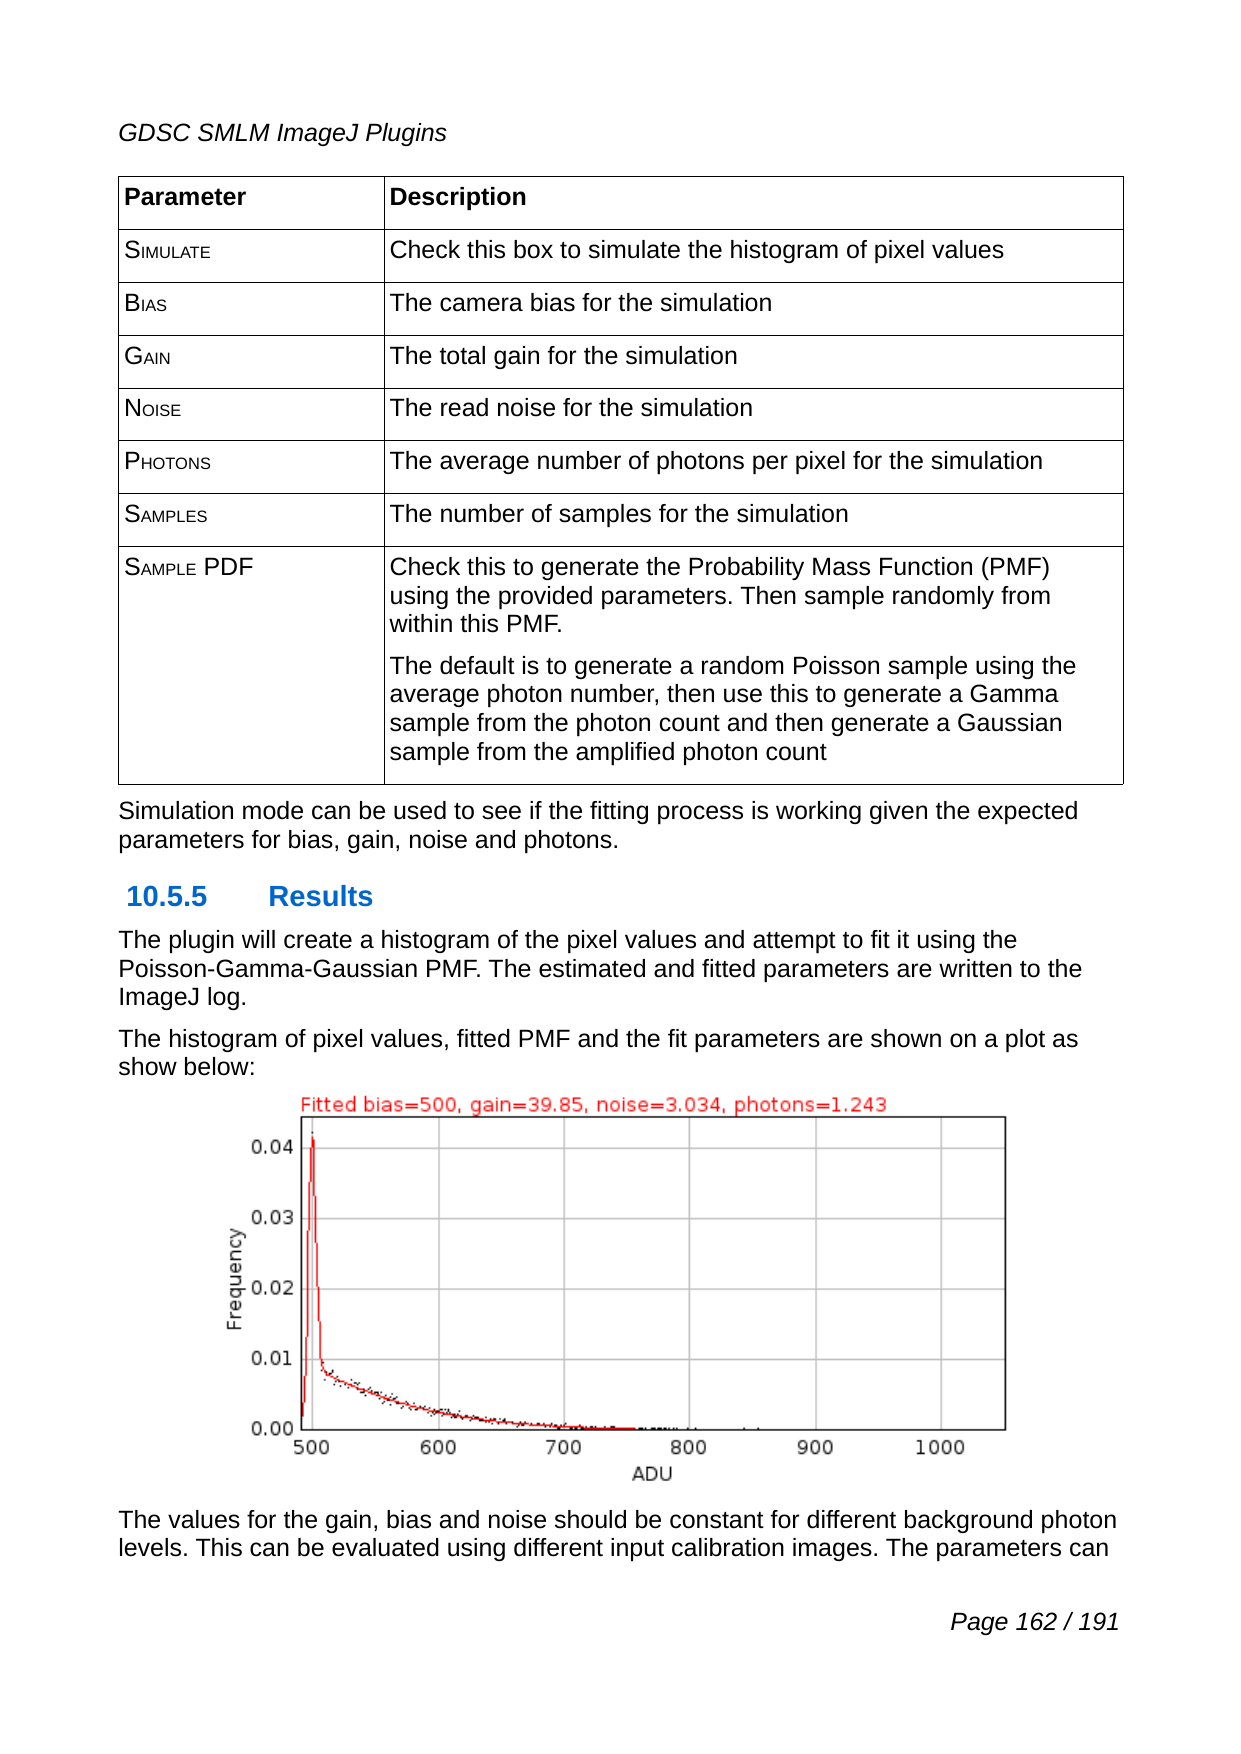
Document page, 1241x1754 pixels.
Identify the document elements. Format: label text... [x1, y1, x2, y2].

table_cell Simulate [119, 230, 384, 282]
table_cell The number of samples for the simulation [385, 494, 1123, 546]
table_cell Bias [119, 283, 384, 335]
table_cell Photons [119, 441, 384, 493]
subtitle Results [118, 879, 1122, 912]
table_cell Samples [119, 494, 384, 546]
text The histogram of pixel values, fitted PMF and the fit parameters are shown on a plot as show below: [118, 1024, 1122, 1081]
table_header Parameter [119, 177, 384, 229]
table_cell Check this box to simulate the histogram of pixel values [385, 230, 1123, 282]
table_cell Check this to generate the Probability Mass Function (PMF) using the provided parameters. Then sample randomly from within this PMF. The default is to generate a random Poisson sample using the average photon number, then use this to generate a Gamma sample from the photon count and then generate a Gaussian sample from the amplified photon count [385, 547, 1123, 784]
table_cell Gain [119, 336, 384, 388]
table_cell The total gain for the simulation [385, 336, 1123, 388]
table_header Description [385, 177, 1123, 229]
text The plugin will create a histogram of the pixel values and attempt to fit it using the Poisson-Gamma-Gaussian PMF. The estimated and fitted parameters are written to the ImageJ log. [118, 925, 1122, 1011]
picture [207, 1093, 1033, 1492]
text The values for the gain, bias and noise should be constant for different background photon levels. This can be evaluated using different input calibration images. The parameters can [118, 1504, 1122, 1562]
table_cell Sample PDF [119, 547, 384, 784]
table_cell Noise [119, 389, 384, 440]
table_cell The average number of photons per pixel for the simulation [385, 441, 1123, 493]
text Simulation mode can be used to see if the fitting process is working given the expected parameters for bias, gain, noise and photons. [118, 796, 1122, 854]
table_cell The camera bias for the simulation [385, 283, 1123, 335]
table_cell The read noise for the simulation [385, 389, 1123, 440]
